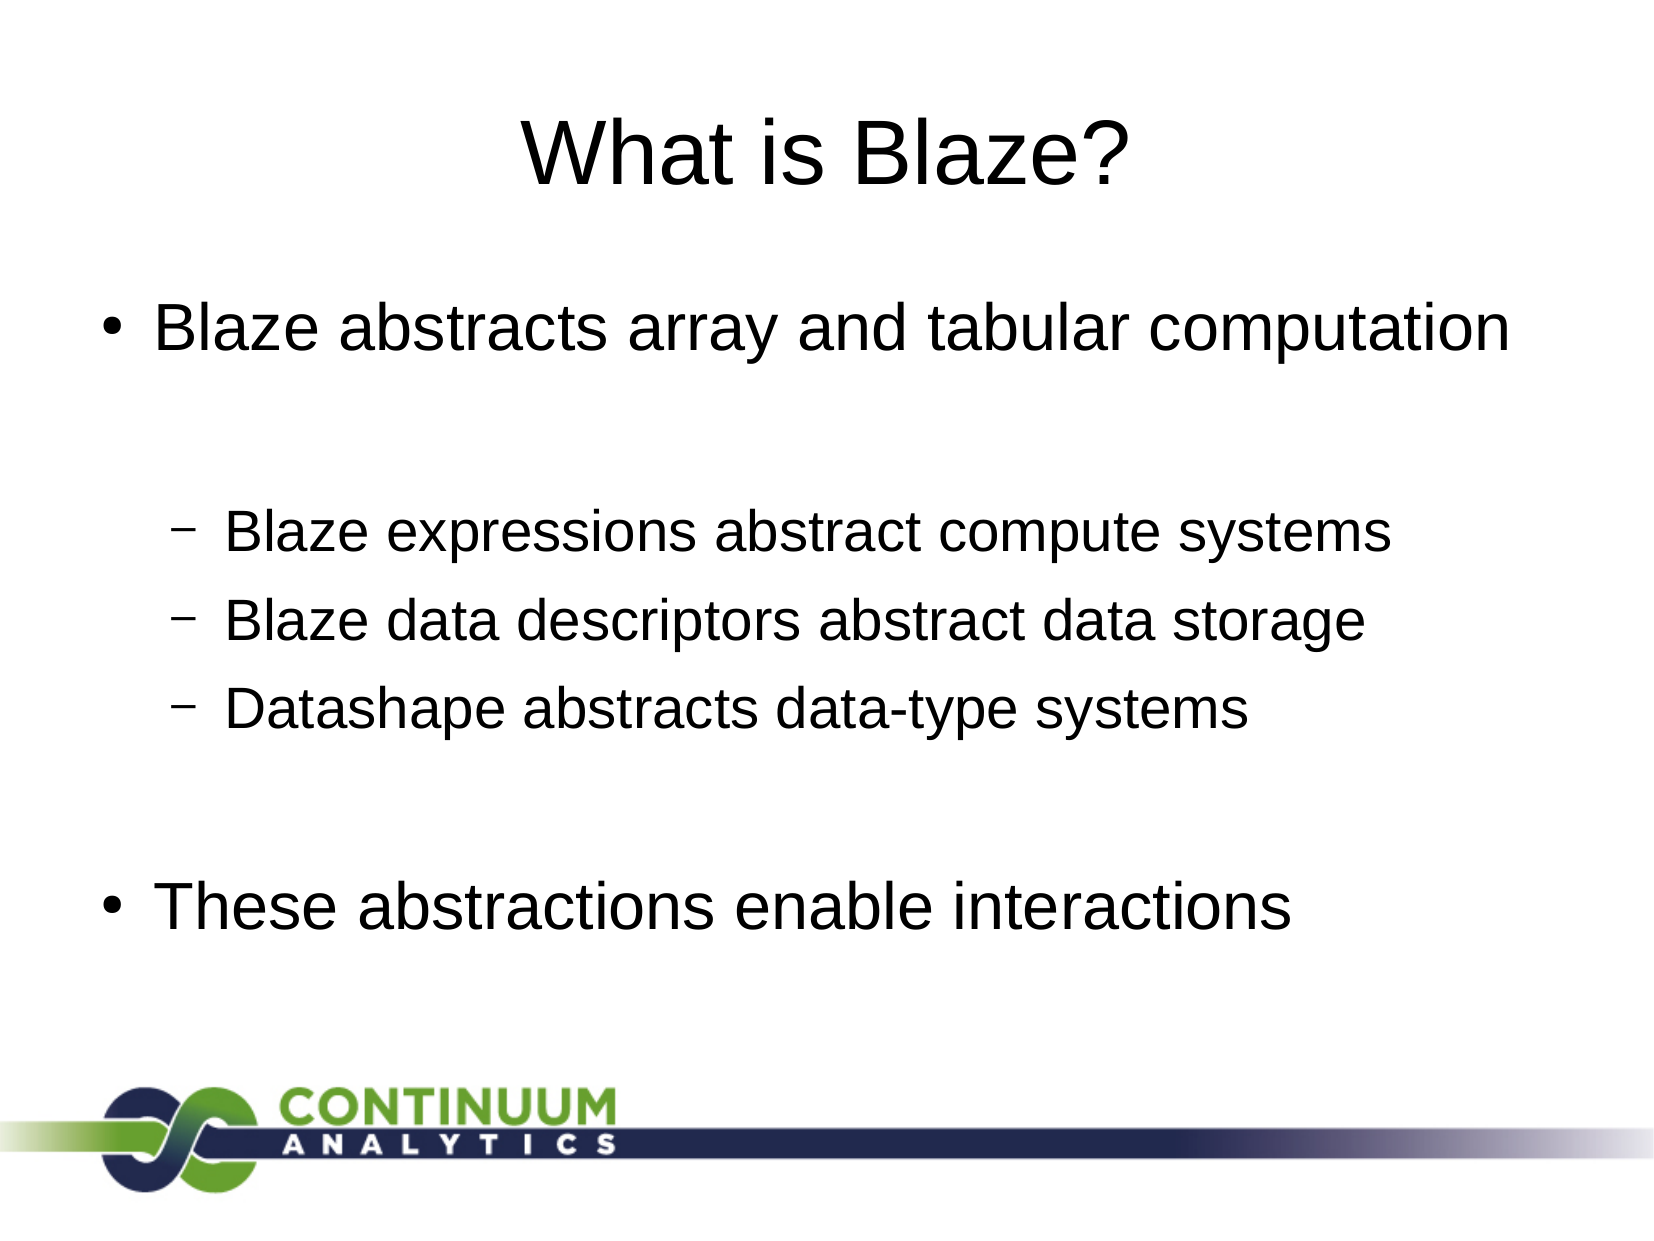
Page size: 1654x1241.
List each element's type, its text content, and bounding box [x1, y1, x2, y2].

title What is Blaze? [82, 49, 1571, 257]
list Blaze abstracts array and tabular computation Blaze expressions abstract compute systems Blaze data descriptors abstract data storage Datashape abstracts data-type systems These abstractions enable interactions [82, 290, 1571, 1010]
